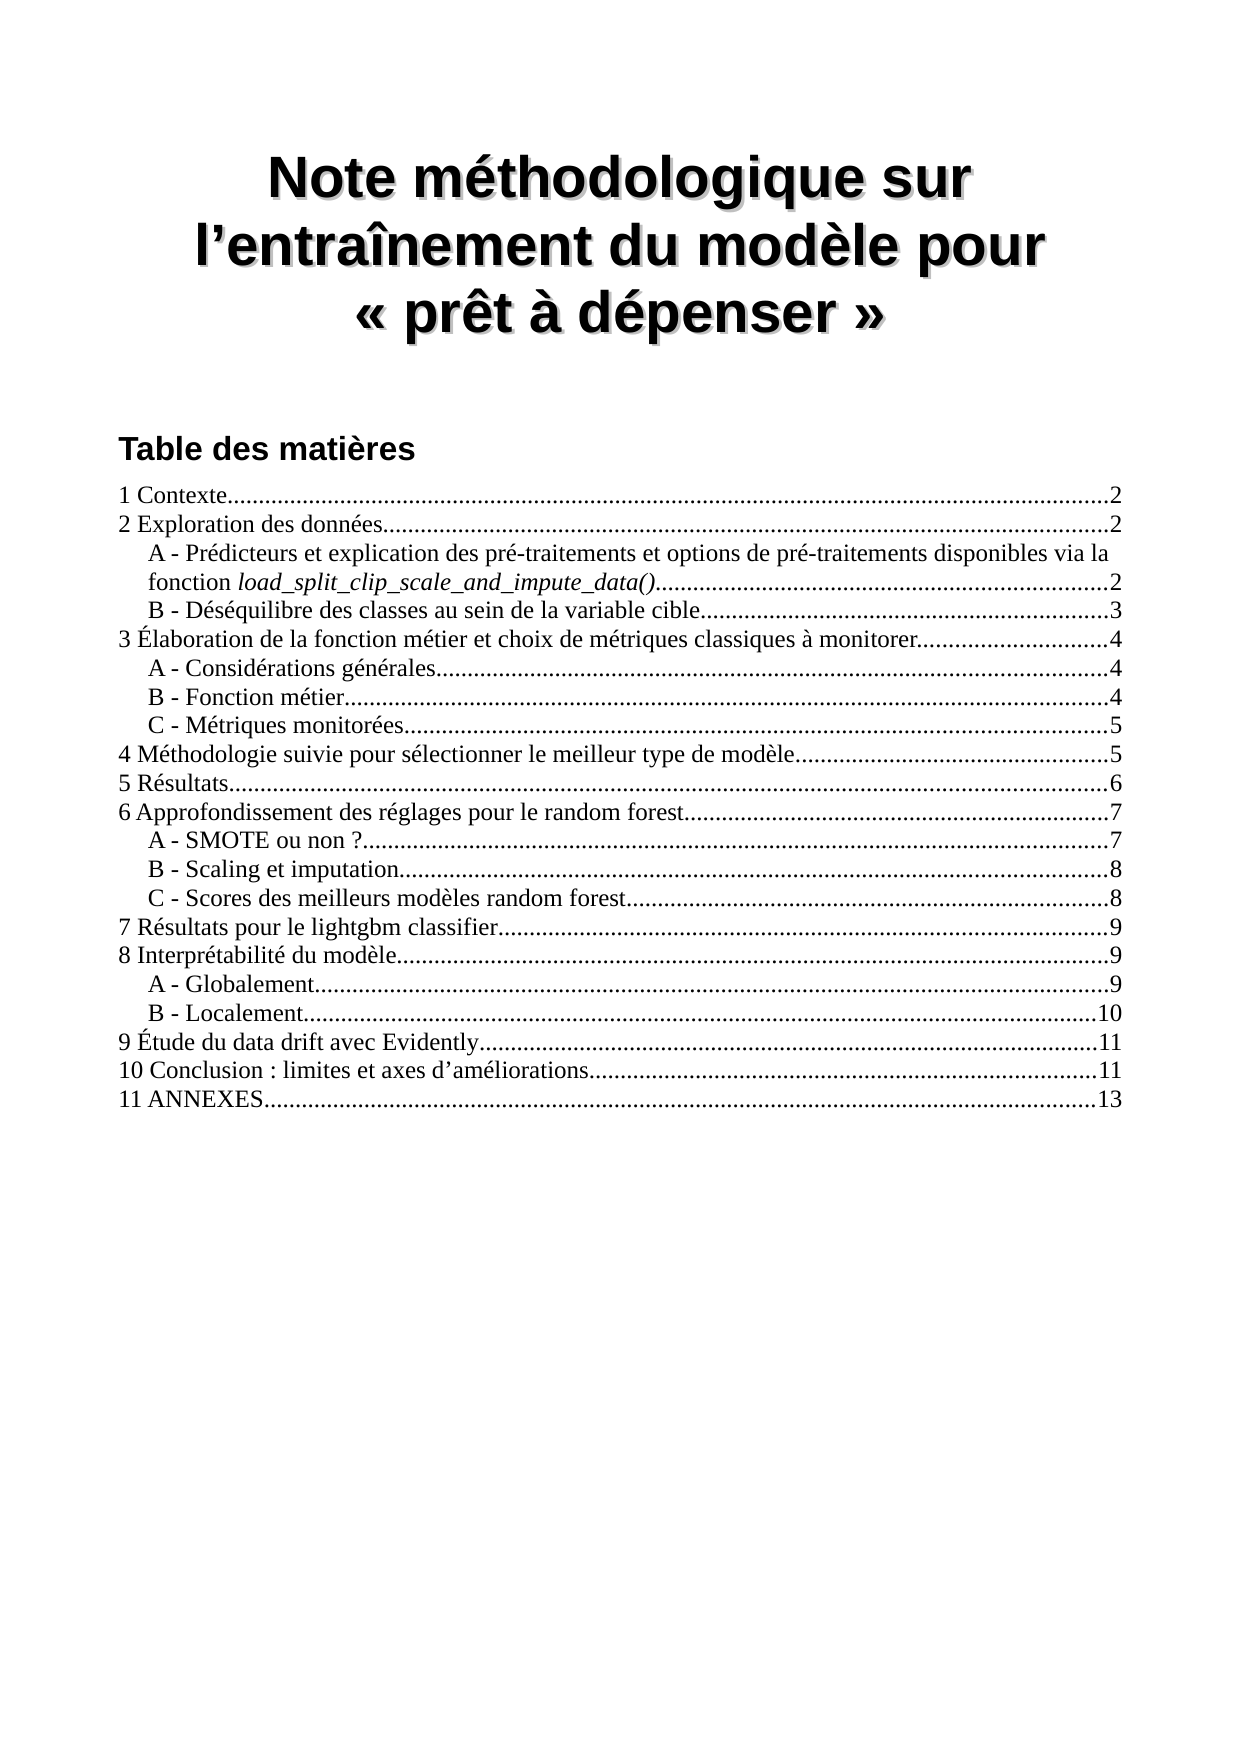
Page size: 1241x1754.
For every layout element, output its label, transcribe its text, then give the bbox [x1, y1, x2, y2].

text 5 Résultats 6 [118, 768, 1122, 797]
text 3 Élaboration de la fonction métier et choix de métriques classiques à monitorer. 4 [118, 624, 1122, 653]
text 10 Conclusion : limites et axes d’améliorations 11 [118, 1055, 1122, 1084]
text 8 Interprétabilité du modèle 9 [118, 940, 1122, 969]
text C - Scores des meilleurs modèles random forest 8 [148, 883, 1122, 912]
text A - Prédicteurs et explication des pré-traitements et options de pré-traitements disponibles via la fonction load_split_clip_scale_and_impute_data() 2 [148, 538, 1122, 595]
text A - Considérations générales 4 [148, 653, 1122, 682]
text B - Localement 10 [148, 998, 1122, 1027]
text 2 Exploration des données 2 [118, 509, 1122, 538]
subtitle Table des matières [118, 429, 1122, 468]
title Note méthodologique sur l’entraînement du modèle pour « prêt à dépenser » [118, 143, 1122, 344]
text B - Fonction métier 4 [148, 682, 1122, 710]
text C - Métriques monitorées 5 [148, 710, 1122, 739]
text 4 Méthodologie suivie pour sélectionner le meilleur type de modèle. 5 [118, 739, 1122, 768]
text A - SMOTE ou non ? 7 [148, 825, 1122, 854]
text A - Globalement 9 [148, 969, 1122, 998]
text B - Déséquilibre des classes au sein de la variable cible 3 [148, 595, 1122, 624]
text 6 Approfondissement des réglages pour le random forest. 7 [118, 797, 1122, 825]
text 7 Résultats pour le lightgbm classifier 9 [118, 912, 1122, 940]
text 1 Contexte 2 [118, 480, 1122, 509]
text 11 ANNEXES 13 [118, 1084, 1122, 1113]
text B - Scaling et imputation 8 [148, 854, 1122, 883]
text 9 Étude du data drift avec Evidently 11 [118, 1027, 1122, 1055]
